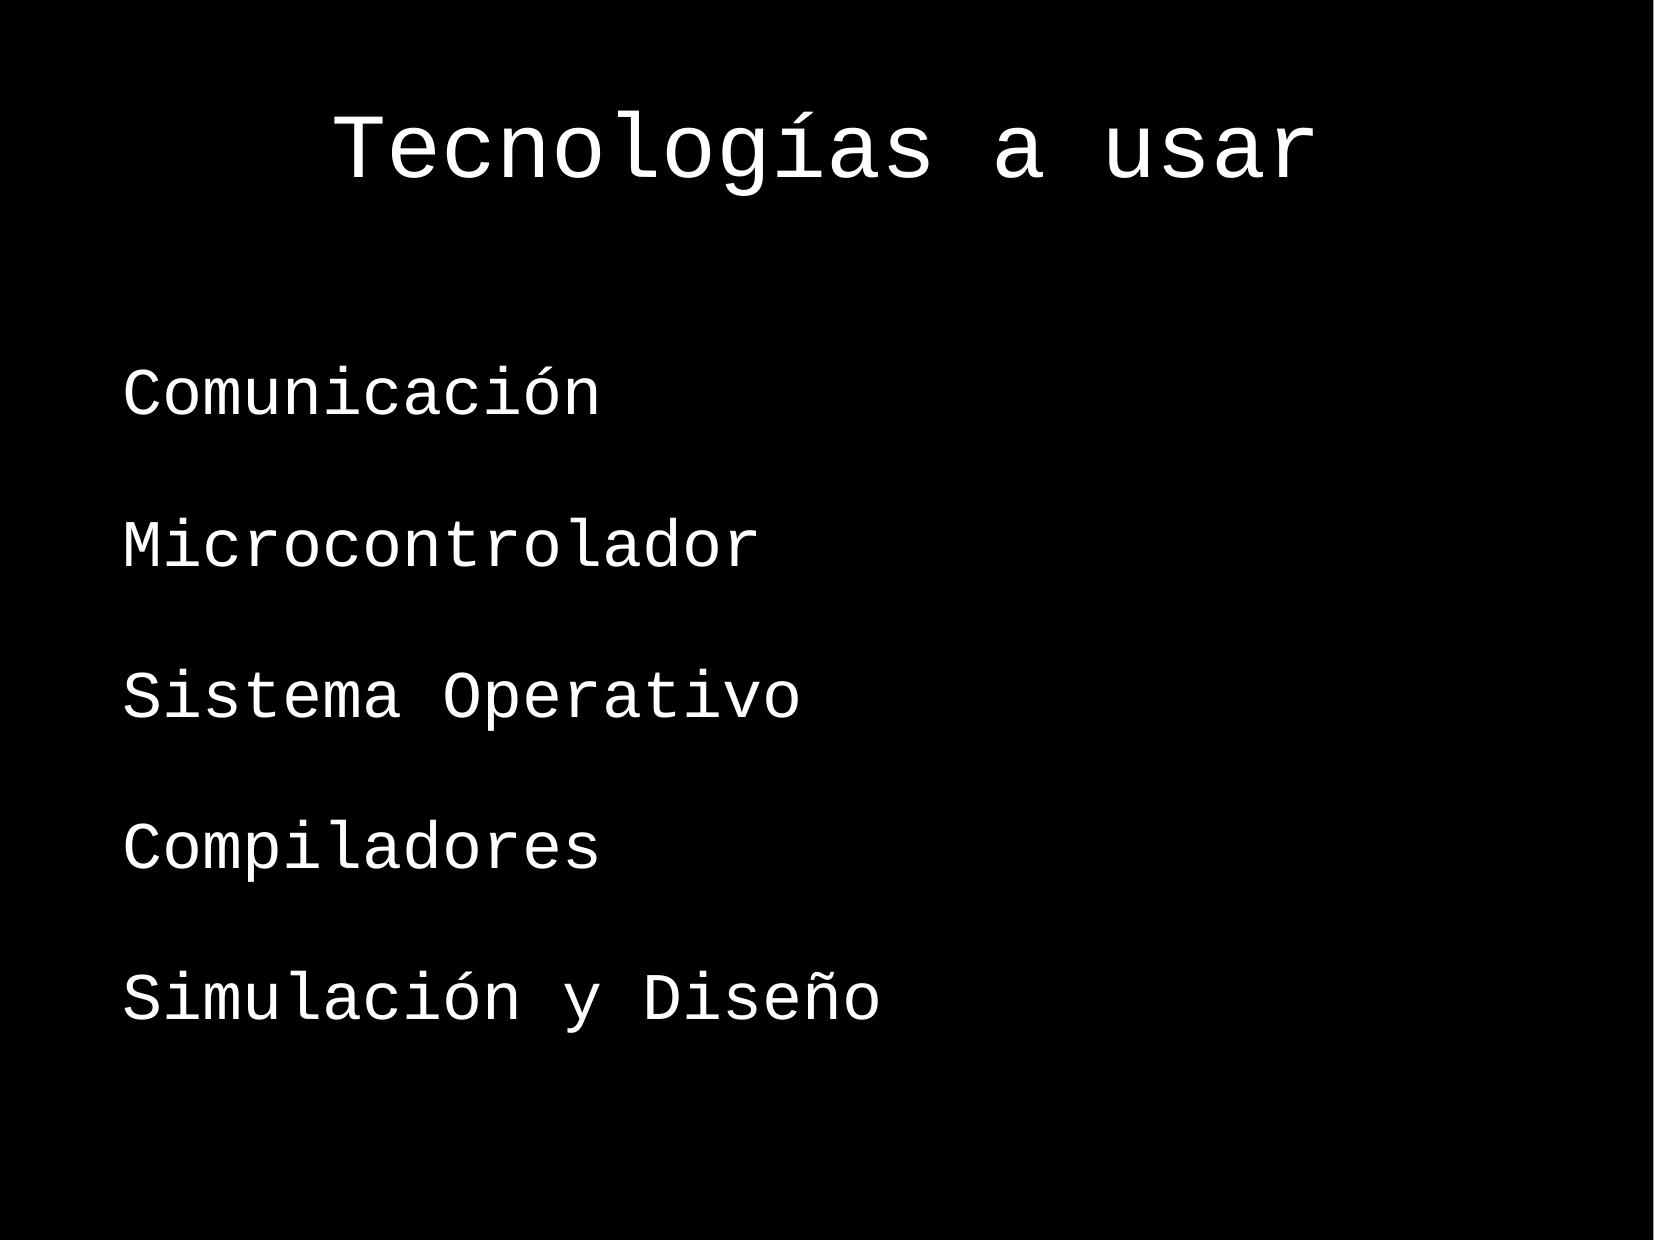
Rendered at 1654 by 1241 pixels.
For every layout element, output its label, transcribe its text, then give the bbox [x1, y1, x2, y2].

title Tecnologías a usar [82, 49, 1571, 257]
subtitle Comunicación Microcontrolador Sistema Operativo Compiladores Simulación y Diseño [82, 297, 1571, 1102]
